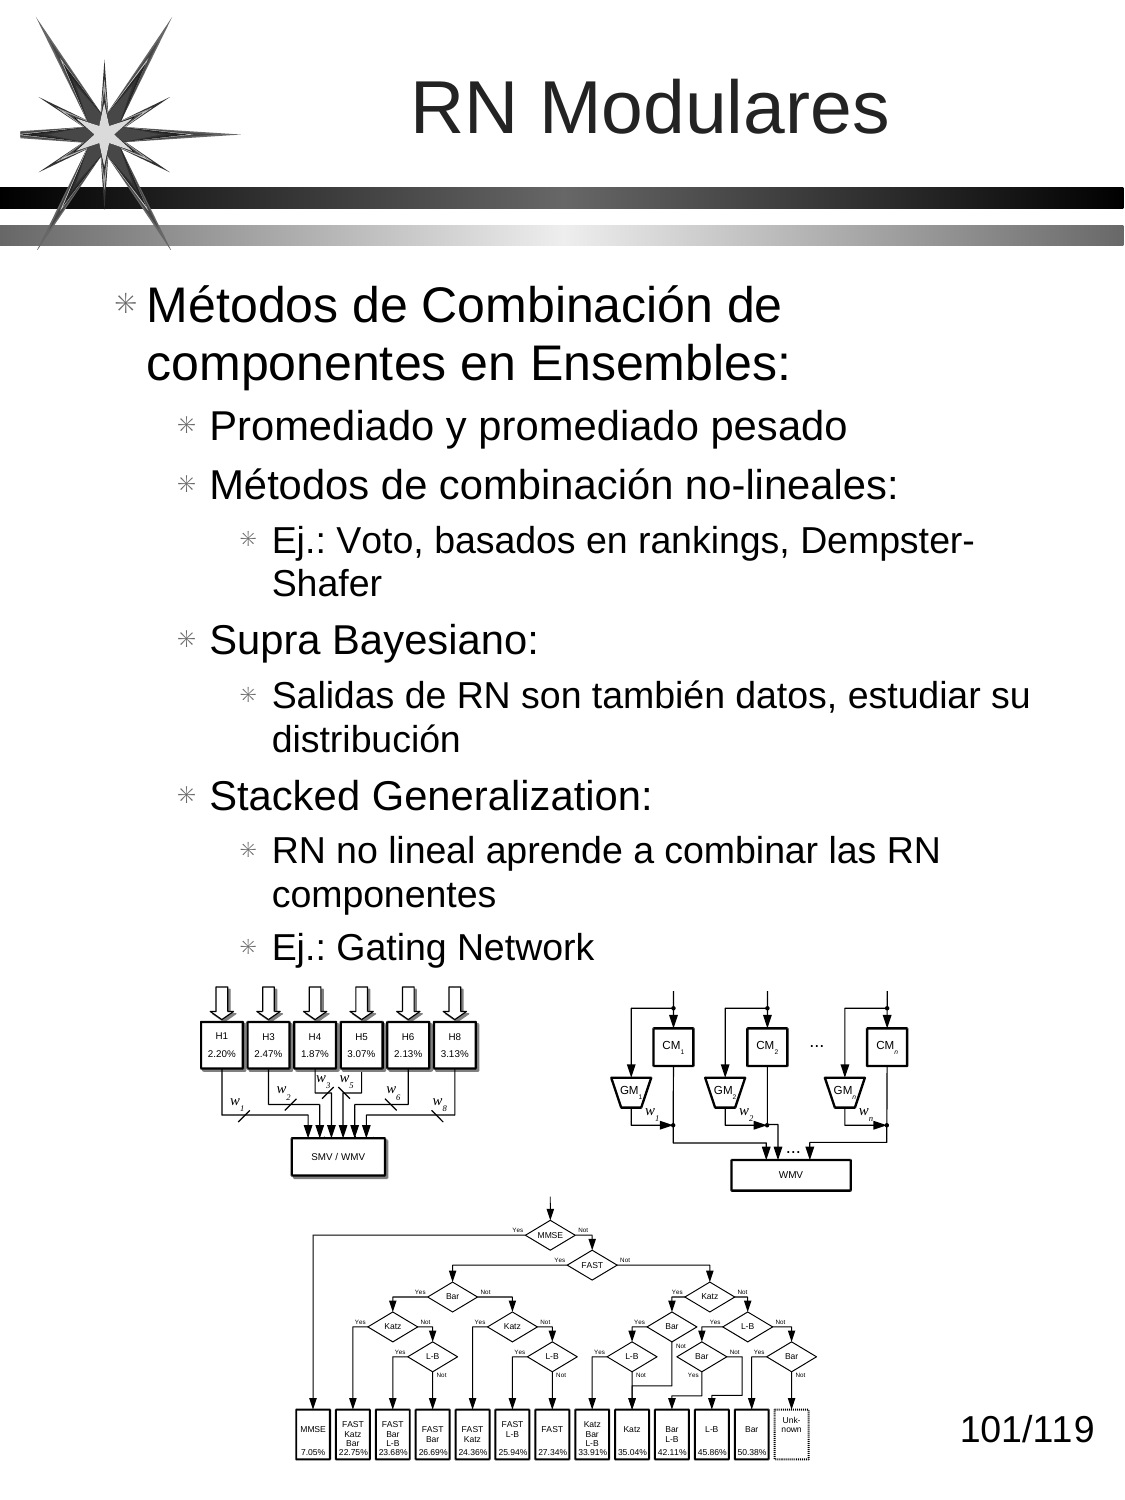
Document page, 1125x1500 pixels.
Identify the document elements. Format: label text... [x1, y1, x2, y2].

list Métodos de Combinación de componentes en Ensembles: Promediado y promediado pesado Métodos de combinación no-lineales: Ej.: Voto, basados en rankings, Dempster-Shafer Supra Bayesiano: Salidas de RN son también datos, estudiar su distribución Stacked Generalization: RN no lineal aprende a combinar las RN componentes Ej.: Gating Network [37, 275, 1075, 1451]
picture [610, 990, 909, 1192]
picture [200, 986, 480, 1180]
title RN Modulares [174, 10, 1125, 203]
picture [295, 1196, 818, 1461]
